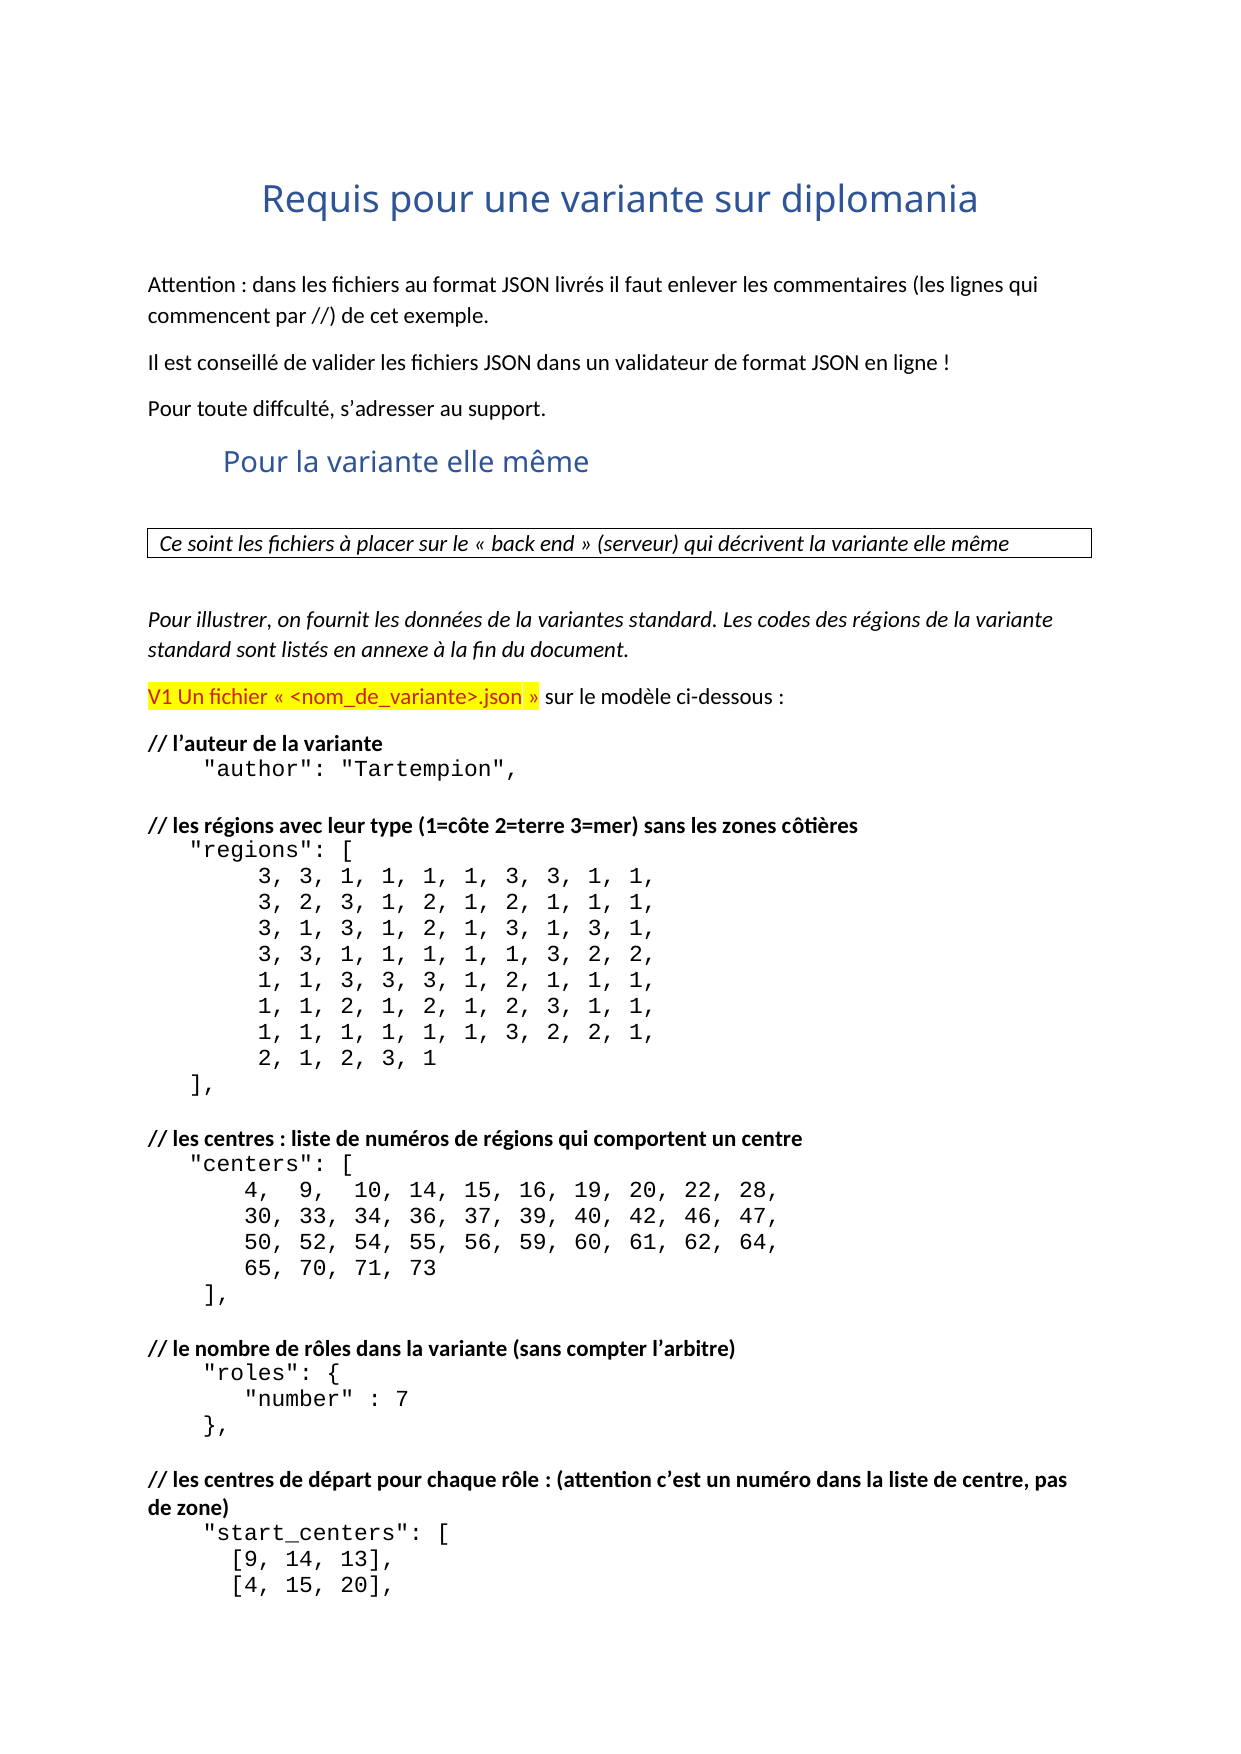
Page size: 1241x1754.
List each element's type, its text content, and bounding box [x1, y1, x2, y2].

text "number" : 7 [148, 1388, 1093, 1414]
text // l’auteur de la variante [148, 729, 1093, 757]
text 1, 1, 2, 1, 2, 1, 2, 3, 1, 1, [148, 994, 1093, 1020]
text // les régions avec leur type (1=côte 2=terre 3=mer) sans les zones côtières [148, 811, 1093, 839]
text Attention : dans les fichiers au format JSON livrés il faut enlever les commentaires (les lignes qui commencent par //) de cet exemple. [148, 271, 1093, 329]
text 3, 2, 3, 1, 2, 1, 2, 1, 1, 1, [148, 891, 1093, 917]
text 50, 52, 54, 55, 56, 59, 60, 61, 62, 64, [148, 1230, 1093, 1256]
text 4, 9, 10, 14, 15, 16, 19, 20, 22, 28, [148, 1178, 1093, 1204]
text 1, 1, 1, 1, 1, 1, 3, 2, 2, 1, [148, 1020, 1093, 1046]
table_header Ce soint les fichiers à placer sur le « back end » (serveur) qui décrivent la variante elle même [148, 529, 1091, 557]
subtitle Pour la variante elle même [185, 441, 1093, 481]
text [4, 15, 20], [148, 1573, 1093, 1599]
text "roles": { [148, 1362, 1093, 1388]
text ], [148, 1072, 1093, 1098]
text // les centres de départ pour chaque rôle : (attention c’est un numéro dans la liste de centre, pas de zone) [148, 1466, 1093, 1522]
text 3, 1, 3, 1, 2, 1, 3, 1, 3, 1, [148, 917, 1093, 943]
text "regions": [ [148, 839, 1093, 865]
text // le nombre de rôles dans la variante (sans compter l’arbitre) [148, 1334, 1093, 1362]
subtitle Requis pour une variante sur diplomania [148, 173, 1093, 224]
text Il est conseillé de valider les fichiers JSON dans un validateur de format JSON en ligne ! [148, 348, 1093, 376]
text "start_centers": [ [148, 1522, 1093, 1547]
text 3, 3, 1, 1, 1, 1, 1, 3, 2, 2, [148, 943, 1093, 968]
text Pour toute diffculté, s’adresser au support. [148, 394, 1093, 422]
text 1, 1, 3, 3, 3, 1, 2, 1, 1, 1, [148, 968, 1093, 994]
text ], [148, 1282, 1093, 1308]
text // les centres : liste de numéros de régions qui comportent un centre [148, 1124, 1093, 1152]
text Pour illustrer, on fournit les données de la variantes standard. Les codes des régions de la variante standard sont listés en annexe à la fin du document. [148, 605, 1093, 663]
text 3, 3, 1, 1, 1, 1, 3, 3, 1, 1, [148, 865, 1093, 891]
text 2, 1, 2, 3, 1 [148, 1046, 1093, 1072]
text "centers": [ [148, 1152, 1093, 1178]
text 65, 70, 71, 73 [148, 1256, 1093, 1282]
text [9, 14, 13], [148, 1547, 1093, 1573]
text V1 Un fichier « <nom_de_variante>.json » sur le modèle ci-dessous : [148, 682, 1093, 710]
text 30, 33, 34, 36, 37, 39, 40, 42, 46, 47, [148, 1204, 1093, 1230]
text "author": "Tartempion", [148, 757, 1093, 783]
text }, [148, 1414, 1093, 1439]
